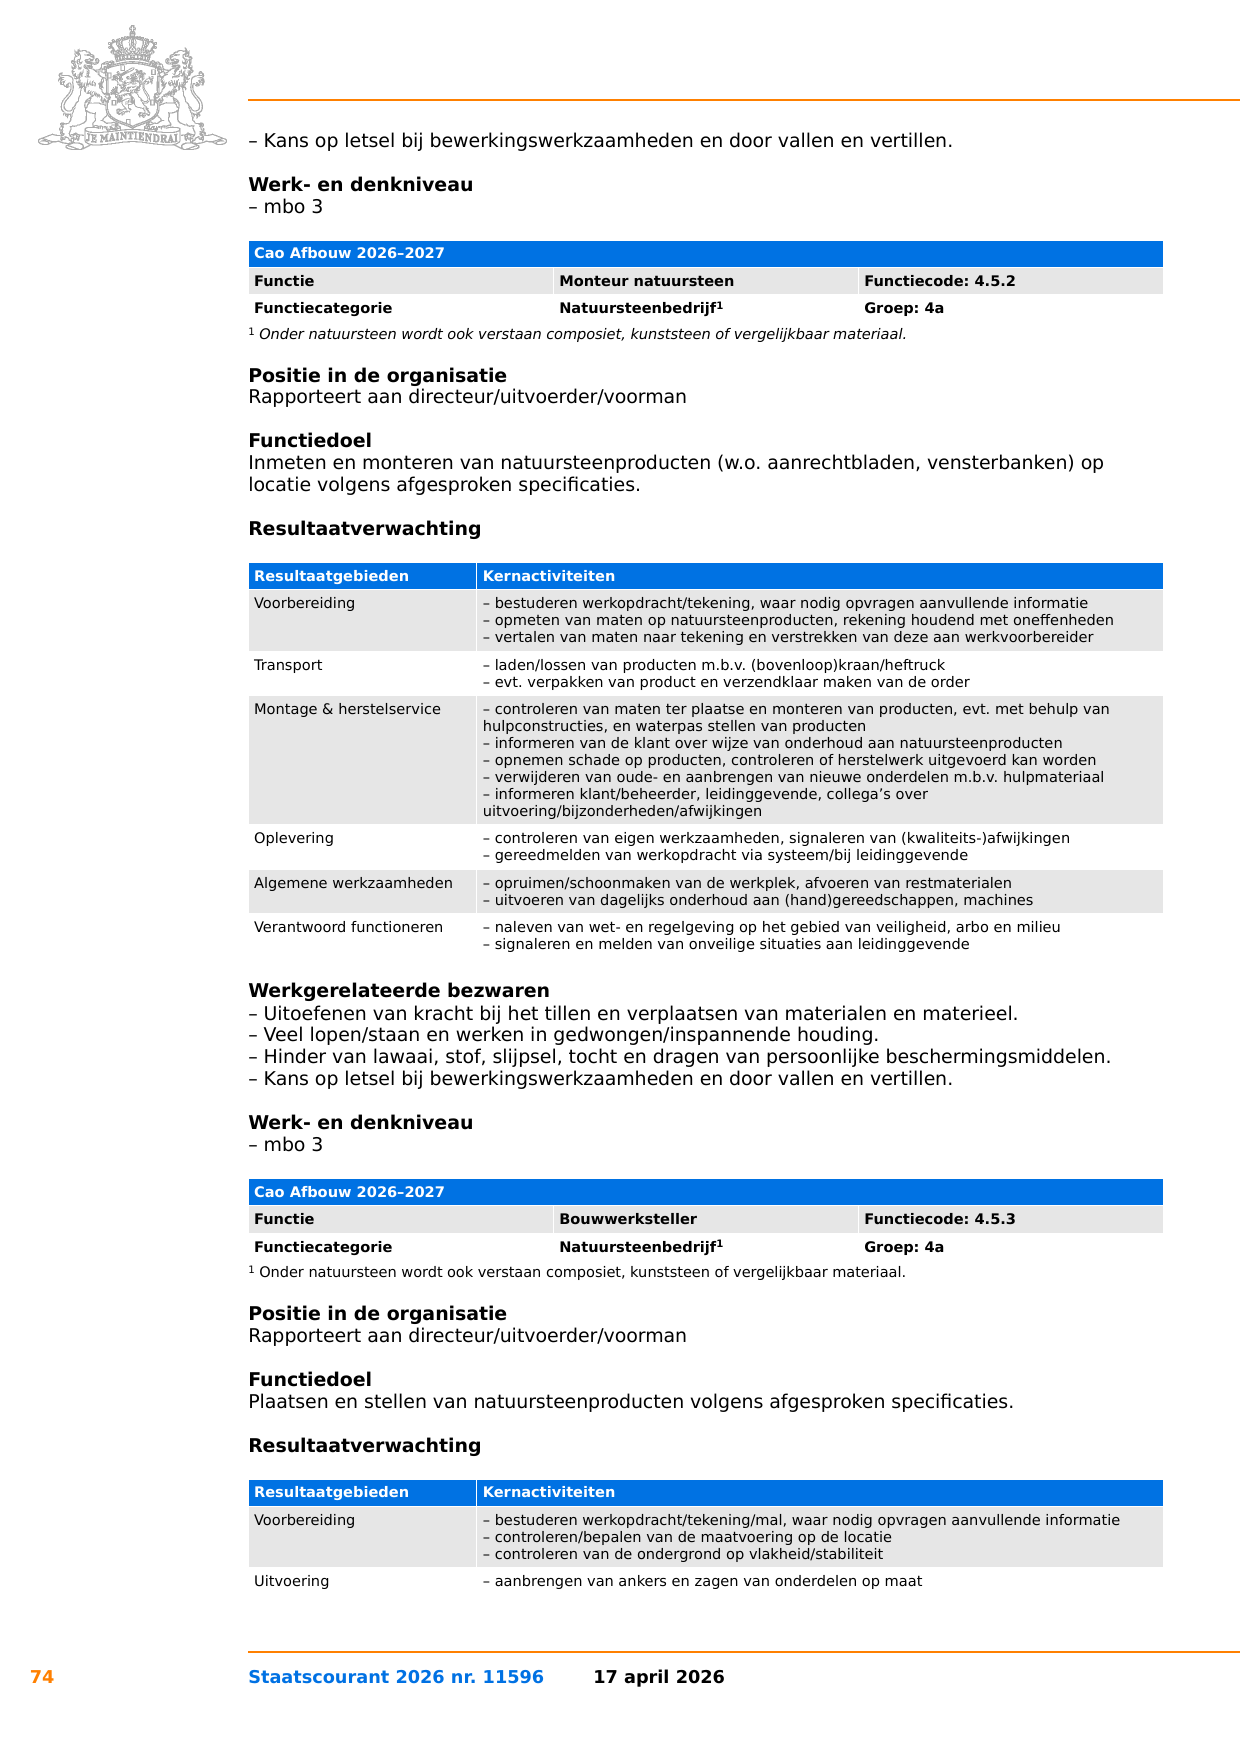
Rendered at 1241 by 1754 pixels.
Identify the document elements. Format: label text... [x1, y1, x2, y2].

table_cell – laden/lossen van producten m.b.v. (bovenloop)kraan/heftruck – evt. verpakken van product en verzendklaar maken van de order [477, 652, 1163, 695]
text – Hinder van lawaai, stof, slijpsel, tocht en dragen van persoonlijke beschermingsmiddelen. [248, 1046, 1163, 1068]
table_cell Functie [249, 268, 553, 294]
table_cell – opruimen/schoonmaken van de werkplek, afvoeren van restmaterialen – uitvoeren van dagelijks onderhoud aan (hand)gereedschappen, machines [477, 870, 1163, 913]
text Plaatsen en stellen van natuursteenproducten volgens afgesproken specificaties. [248, 1391, 1163, 1413]
table_cell Functiecategorie [249, 295, 553, 322]
table_cell – aanbrengen van ankers en zagen van onderdelen op maat [477, 1568, 1163, 1594]
table_cell – controleren van eigen werkzaamheden, signaleren van (kwaliteits-)afwijkingen – gereedmelden van werkopdracht via systeem/bij leidinggevende [477, 825, 1163, 869]
table_cell Groep: 4a [859, 295, 1163, 322]
table_cell Verantwoord functioneren [249, 914, 476, 957]
table_cell Oplevering [249, 825, 476, 869]
text Werk- en denkniveau [248, 174, 1163, 196]
table_cell Functiecode: 4.5.3 [859, 1206, 1163, 1233]
table_cell – controleren van maten ter plaatse en monteren van producten, evt. met behulp van hulpconstructies, en waterpas stellen van producten – informeren van de klant over wijze van onderhoud aan natuursteenproducten – opnemen schade op producten, controleren of herstelwerk uitgevoerd kan worden – verwijderen van oude- en aanbrengen van nieuwe onderdelen m.b.v. hulpmateriaal – informeren klant/beheerder, leidinggevende, collega’s over uitvoering/bijzonderheden/afwijkingen [477, 696, 1163, 824]
text – mbo 3 [248, 1134, 1163, 1156]
table_cell 1 Onder natuursteen wordt ook verstaan composiet, kunststeen of vergelijkbaar materiaal. [248, 323, 1163, 343]
text Positie in de organisatie [248, 1303, 1163, 1325]
table_cell – naleven van wet- en regelgeving op het gebied van veiligheid, arbo en milieu – signaleren en melden van onveilige situaties aan leidinggevende [477, 914, 1163, 957]
table_header Kernactiviteiten [477, 563, 1163, 589]
table_cell Bouwwerksteller [554, 1206, 858, 1233]
table_cell Voorbereiding [249, 1507, 476, 1567]
text Werkgerelateerde bezwaren [248, 980, 1163, 1002]
table_cell – bestuderen werkopdracht/tekening, waar nodig opvragen aanvullende informatie – opmeten van maten op natuursteenproducten, rekening houdend met oneffenheden – vertalen van maten naar tekening en verstrekken van deze aan werkvoorbereider [477, 590, 1163, 651]
table_cell Voorbereiding [249, 590, 476, 651]
table_cell Uitvoering [249, 1568, 476, 1594]
table_cell Monteur natuursteen [554, 268, 858, 294]
picture [38, 25, 227, 150]
table_header Cao Afbouw 2026–2027 [249, 241, 1163, 267]
text Inmeten en monteren van natuursteenproducten (w.o. aanrechtbladen, vensterbanken) op locatie volgens afgesproken specificaties. [248, 452, 1163, 496]
table_cell Functiecategorie [249, 1234, 553, 1260]
table_cell Algemene werkzaamheden [249, 870, 476, 913]
table_header Resultaatgebieden [249, 1480, 476, 1506]
table_cell 1 Onder natuursteen wordt ook verstaan composiet, kunststeen of vergelijkbaar materiaal. [248, 1261, 1163, 1281]
table_cell – bestuderen werkopdracht/tekening/mal, waar nodig opvragen aanvullende informatie – controleren/bepalen van de maatvoering op de locatie – controleren van de ondergrond op vlakheid/stabiliteit [477, 1507, 1163, 1567]
table_header Cao Afbouw 2026–2027 [249, 1179, 1163, 1205]
table_cell Functiecode: 4.5.2 [859, 268, 1163, 294]
text Rapporteert aan directeur/uitvoerder/voorman [248, 386, 1163, 408]
table_cell Montage & herstelservice [249, 696, 476, 824]
text Resultaatverwachting [248, 1434, 1163, 1457]
table_cell Functie [249, 1206, 553, 1233]
text Functiedoel [248, 430, 1163, 452]
table_cell Groep: 4a [859, 1234, 1163, 1260]
text Positie in de organisatie [248, 364, 1163, 386]
table_header Resultaatgebieden [249, 563, 476, 589]
text Resultaatverwachting [248, 518, 1163, 540]
text – Uitoefenen van kracht bij het tillen en verplaatsen van materialen en materieel. [248, 1002, 1163, 1024]
text – mbo 3 [248, 196, 1163, 218]
text Rapporteert aan directeur/uitvoerder/voorman [248, 1325, 1163, 1347]
text – Veel lopen/staan en werken in gedwongen/inspannende houding. [248, 1024, 1163, 1046]
text Werk- en denkniveau [248, 1112, 1163, 1134]
table_header Kernactiviteiten [477, 1480, 1163, 1506]
text – Kans op letsel bij bewerkingswerkzaamheden en door vallen en vertillen. [248, 1068, 1163, 1090]
table_cell Transport [249, 652, 476, 695]
table_cell Natuursteenbedrijf1 [554, 295, 858, 322]
text – Kans op letsel bij bewerkingswerkzaamheden en door vallen en vertillen. [248, 130, 1163, 152]
text Functiedoel [248, 1369, 1163, 1391]
table_cell Natuursteenbedrijf1 [554, 1234, 858, 1260]
